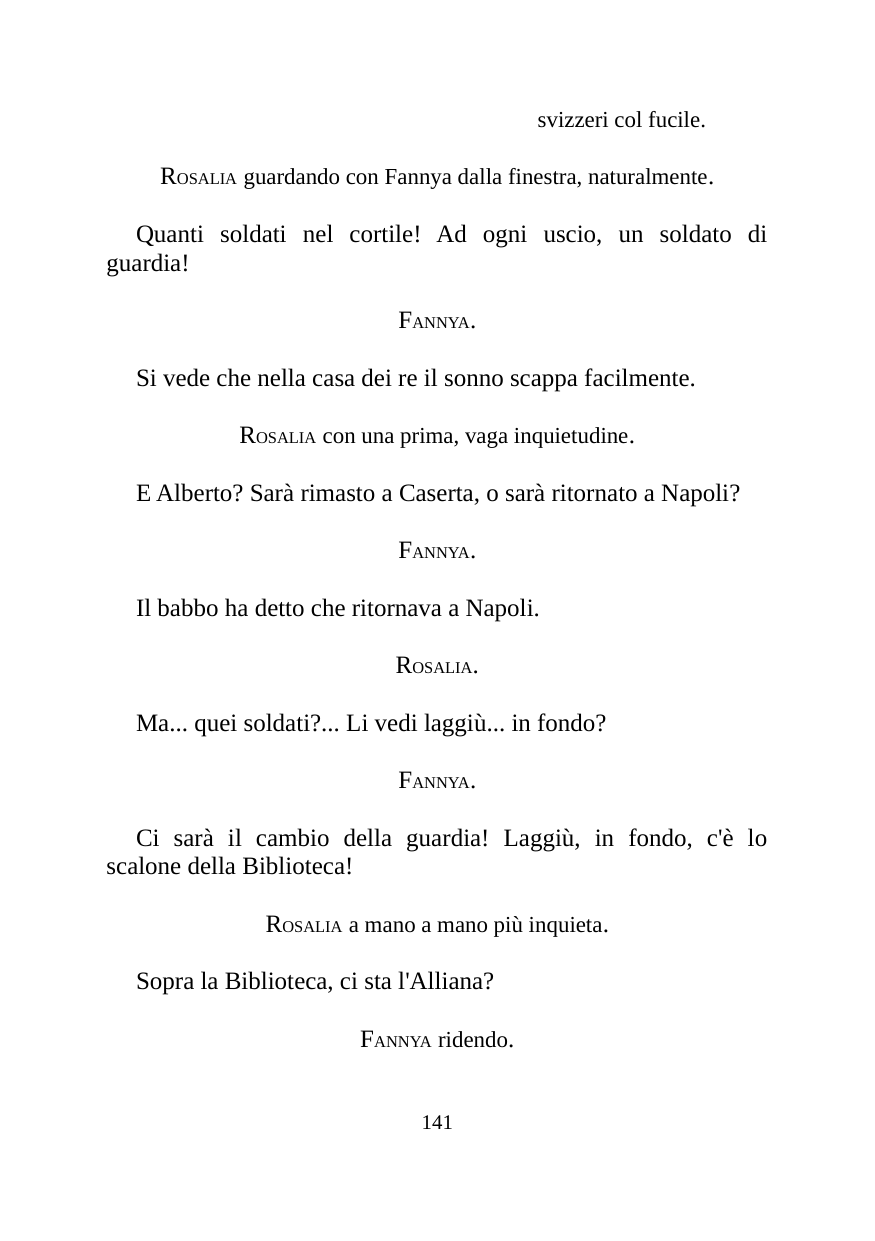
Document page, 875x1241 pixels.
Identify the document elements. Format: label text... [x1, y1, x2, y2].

text Fannya. [106, 535, 768, 564]
text Fannya ridendo. [106, 1024, 768, 1053]
text Rosalia con una prima, vaga inquietudine. [106, 420, 768, 449]
text E Alberto? Sarà rimasto a Caserta, o sarà ritornato a Napoli? [106, 478, 768, 506]
text Rosalia a mano a mano più inquieta. [106, 909, 768, 938]
text Ma... quei soldati?... Li vedi laggiù... in fondo? [106, 708, 768, 736]
text Rosalia guardando con Fannya dalla finestra, naturalmente. [106, 161, 768, 190]
text Si vede che nella casa dei re il sonno scappa facilmente. [106, 363, 768, 391]
text svizzeri col fucile. [275, 106, 768, 133]
text Quanti soldati nel cortile! Ad ogni uscio, un soldato di guardia! [106, 219, 768, 276]
text Fannya. [106, 765, 768, 794]
text Sopra la Biblioteca, ci sta l'Alliana? [106, 966, 768, 995]
text Il babbo ha detto che ritornava a Napoli. [106, 593, 768, 621]
text Fannya. [106, 305, 768, 334]
text Ci sarà il cambio della guardia! Laggiù, in fondo, c'è lo scalone della Biblioteca! [106, 823, 768, 880]
text Rosalia. [106, 650, 768, 679]
